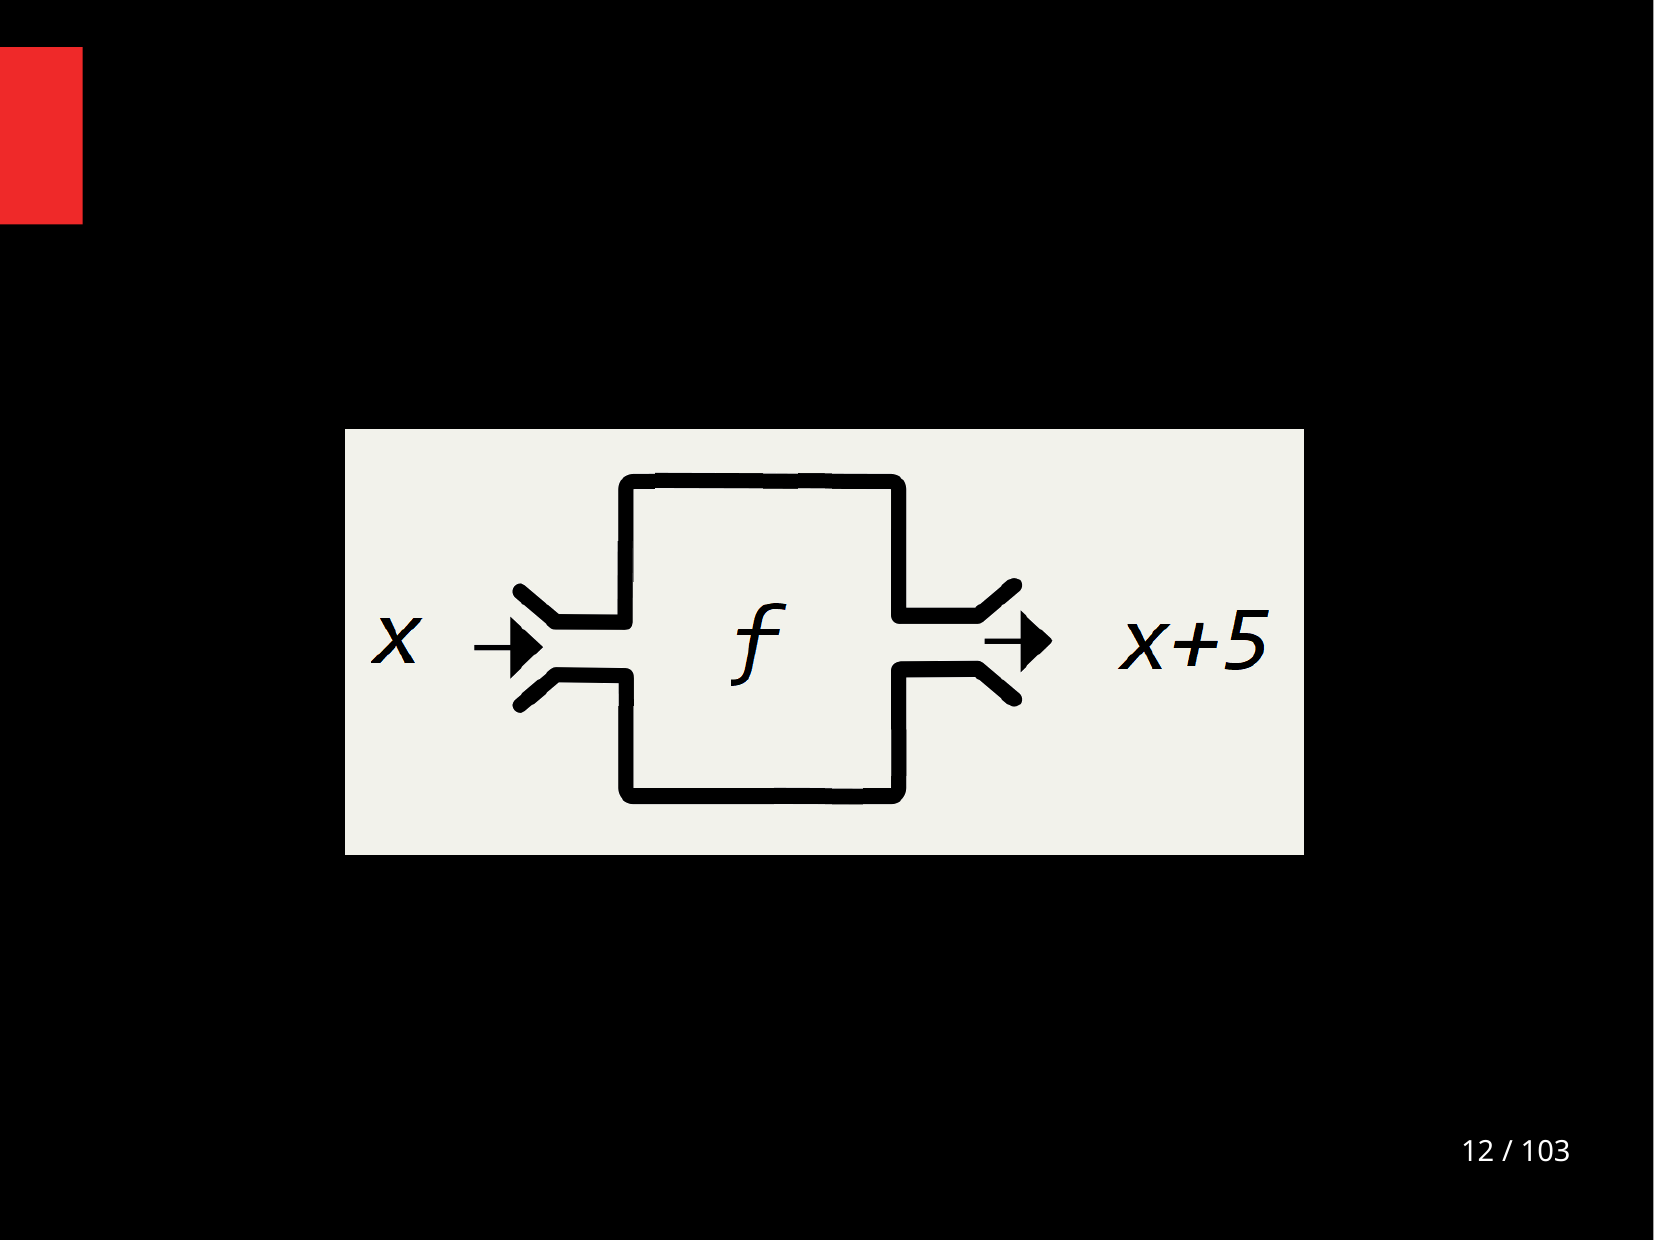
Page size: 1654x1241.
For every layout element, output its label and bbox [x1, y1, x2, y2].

picture [345, 429, 1304, 856]
